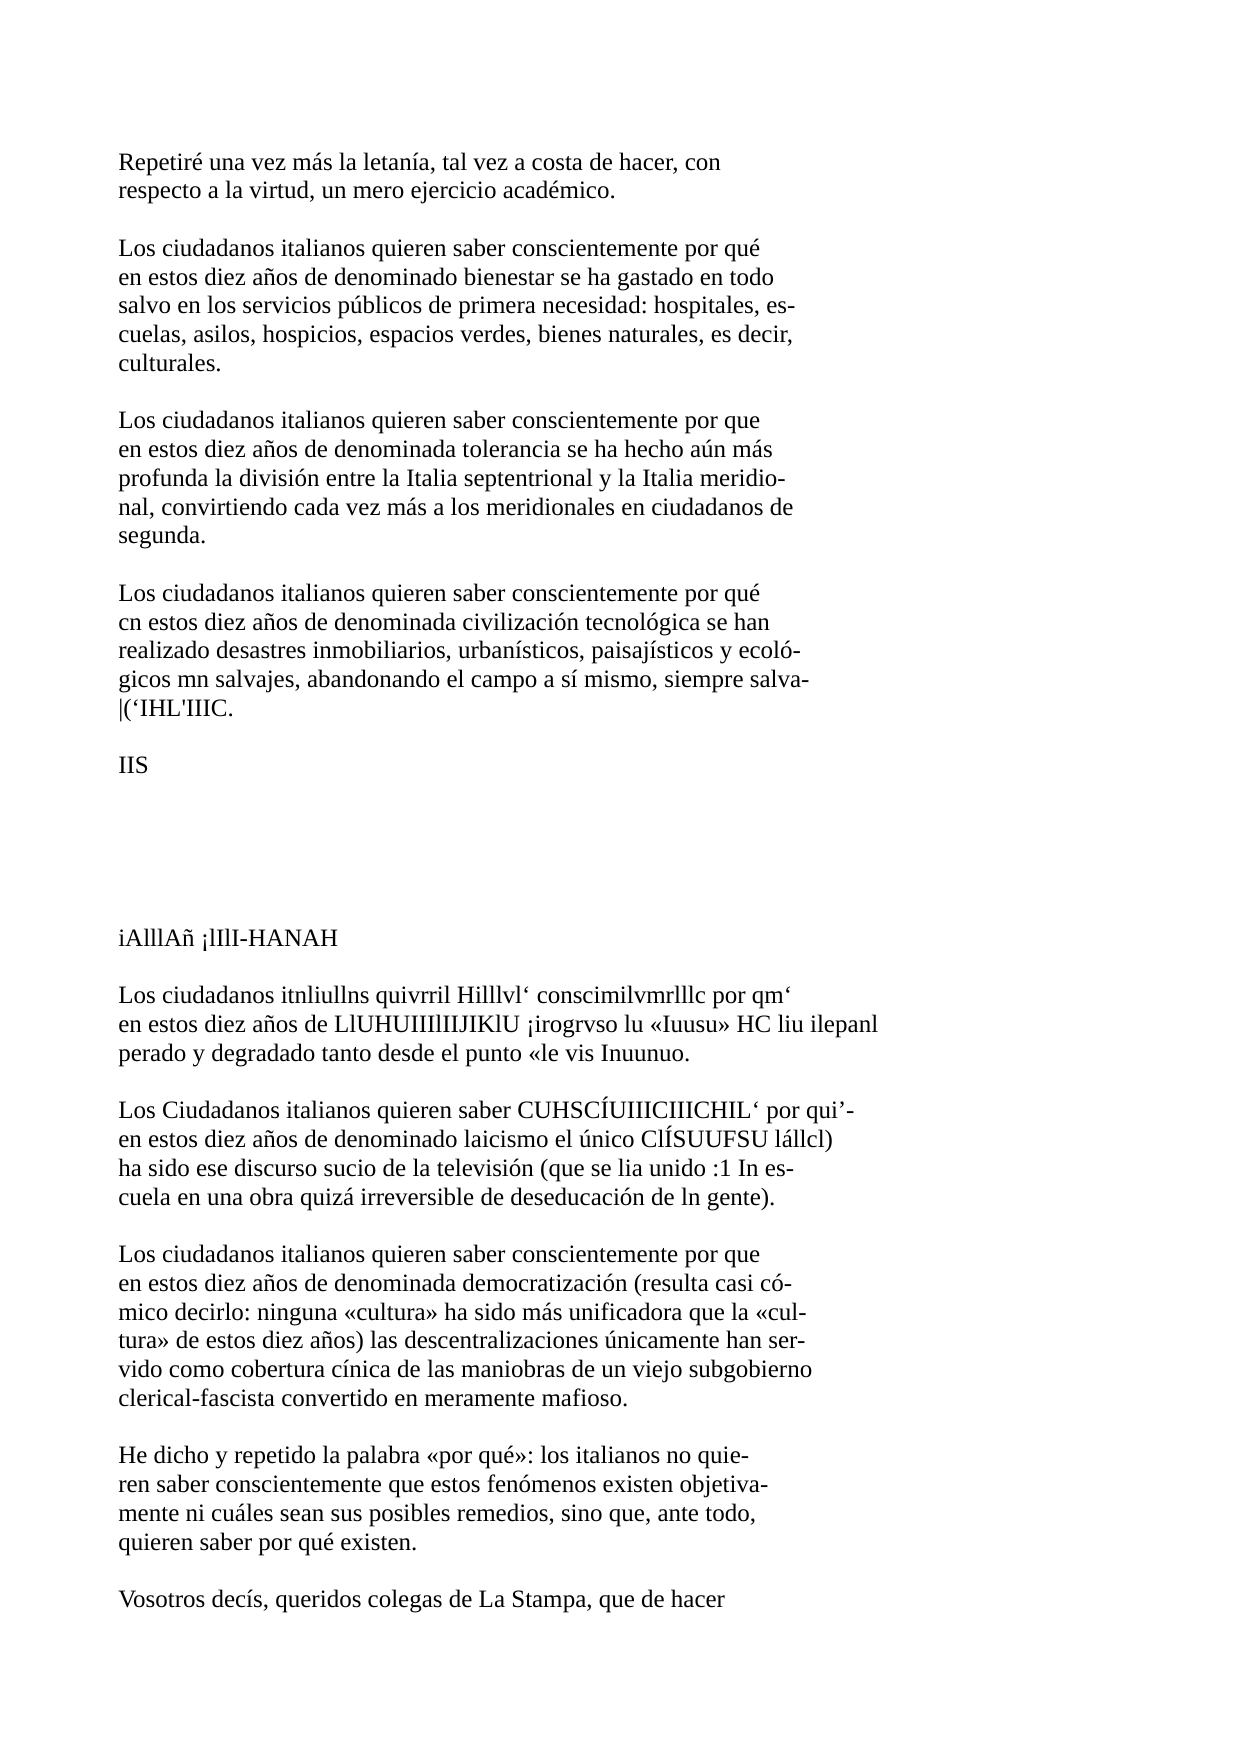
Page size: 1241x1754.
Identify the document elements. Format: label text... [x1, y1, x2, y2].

text quieren saber por qué existen. [118, 1527, 1122, 1556]
text ren saber conscientemente que estos fenómenos existen objetiva- [118, 1469, 1122, 1498]
text Los Ciudadanos italianos quieren saber CUHSCÍUIIICIIICHIL‘ por qui’- [118, 1096, 1122, 1124]
text nal, convirtiendo cada vez más a los meridionales en ciudadanos de [118, 492, 1122, 521]
text perado y degradado tanto desde el punto «le vis Inuunuo. [118, 1038, 1122, 1067]
text culturales. [118, 348, 1122, 377]
text Los ciudadanos italianos quieren saber conscientemente por qué [118, 578, 1122, 607]
text en estos diez años de denominado laicismo el único ClÍSUUFSU lállcl) [118, 1124, 1122, 1153]
text mente ni cuáles sean sus posibles remedios, sino que, ante todo, [118, 1498, 1122, 1527]
text en estos diez años de denominada tolerancia se ha hecho aún más [118, 434, 1122, 463]
text Vosotros decís, queridos colegas de La Stampa, que de hacer [118, 1584, 1122, 1613]
text Los ciudadanos italianos quieren saber conscientemente por que [118, 1239, 1122, 1268]
text segunda. [118, 521, 1122, 549]
text tura» de estos diez años) las descentralizaciones únicamente han ser- [118, 1326, 1122, 1354]
text en estos diez años de LlUHUIIIlIIJIKlU ¡irogrvso lu «Iuusu» HC liu ilepanl [118, 1009, 1122, 1038]
text IIS [118, 751, 1122, 779]
text cuelas, asilos, hospicios, espacios verdes, bienes naturales, es decir, [118, 319, 1122, 348]
text profunda la división entre la Italia septentrional y la Italia meridio- [118, 463, 1122, 492]
text realizado desastres inmobiliarios, urbanísticos, paisajísticos y ecoló- [118, 636, 1122, 664]
text |(‘IHL'IIIC. [118, 693, 1122, 722]
text Los ciudadanos italianos quieren saber conscientemente por qué [118, 233, 1122, 262]
text Los ciudadanos itnliullns quivrril Hilllvl‘ conscimilvmrlllc por qm‘ [118, 981, 1122, 1009]
text vido como cobertura cínica de las maniobras de un viejo subgobierno [118, 1354, 1122, 1383]
text en estos diez años de denominada democratización (resulta casi có- [118, 1268, 1122, 1297]
text ha sido ese discurso sucio de la televisión (que se lia unido :1 In es- [118, 1153, 1122, 1182]
text iAlllAñ ¡lIlI-HANAH [118, 923, 1122, 952]
text salvo en los servicios públicos de primera necesidad: hospitales, es- [118, 291, 1122, 319]
text cuela en una obra quizá irreversible de deseducación de ln gente). [118, 1182, 1122, 1211]
text gicos mn salvajes, abandonando el campo a sí mismo, siempre salva- [118, 664, 1122, 693]
text Repetiré una vez más la letanía, tal vez a costa de hacer, con [118, 147, 1122, 176]
text en estos diez años de denominado bienestar se ha gastado en todo [118, 262, 1122, 291]
text clerical-fascista convertido en meramente mafioso. [118, 1383, 1122, 1412]
text mico decirlo: ninguna «cultura» ha sido más unificadora que la «cul- [118, 1297, 1122, 1326]
text He dicho y repetido la palabra «por qué»: los italianos no quie- [118, 1441, 1122, 1469]
text respecto a la virtud, un mero ejercicio académico. [118, 176, 1122, 204]
text cn estos diez años de denominada civilización tecnológica se han [118, 607, 1122, 636]
text Los ciudadanos italianos quieren saber conscientemente por que [118, 406, 1122, 434]
